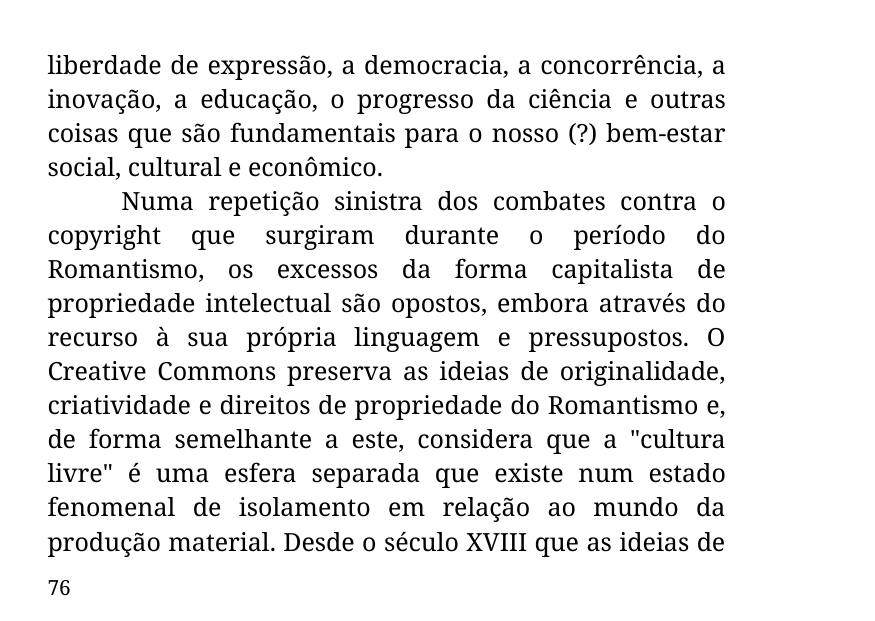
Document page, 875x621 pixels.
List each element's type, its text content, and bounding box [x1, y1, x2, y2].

text Numa repetição sinistra dos combates contra o copyright que surgiram durante o período do Romantismo, os excessos da forma capitalista de propriedade intelectual são opostos, embora através do recurso à sua própria linguagem e pressupostos. O Creative Commons preserva as ideias de originalidade, criatividade e direitos de propriedade do Romantismo e, de forma semelhante a este, considera que a "cultura livre" é uma esfera separada que existe num estado fenomenal de isolamento em relação ao mundo da produção material. Desde o século XVIII que as ideias de [47, 183, 726, 558]
text liberdade de expressão, a democracia, a concorrência, a inovação, a educação, o progresso da ciência e outras coisas que são fundamentais para o nosso (?) bem-estar social, cultural e econômico. [47, 47, 726, 183]
